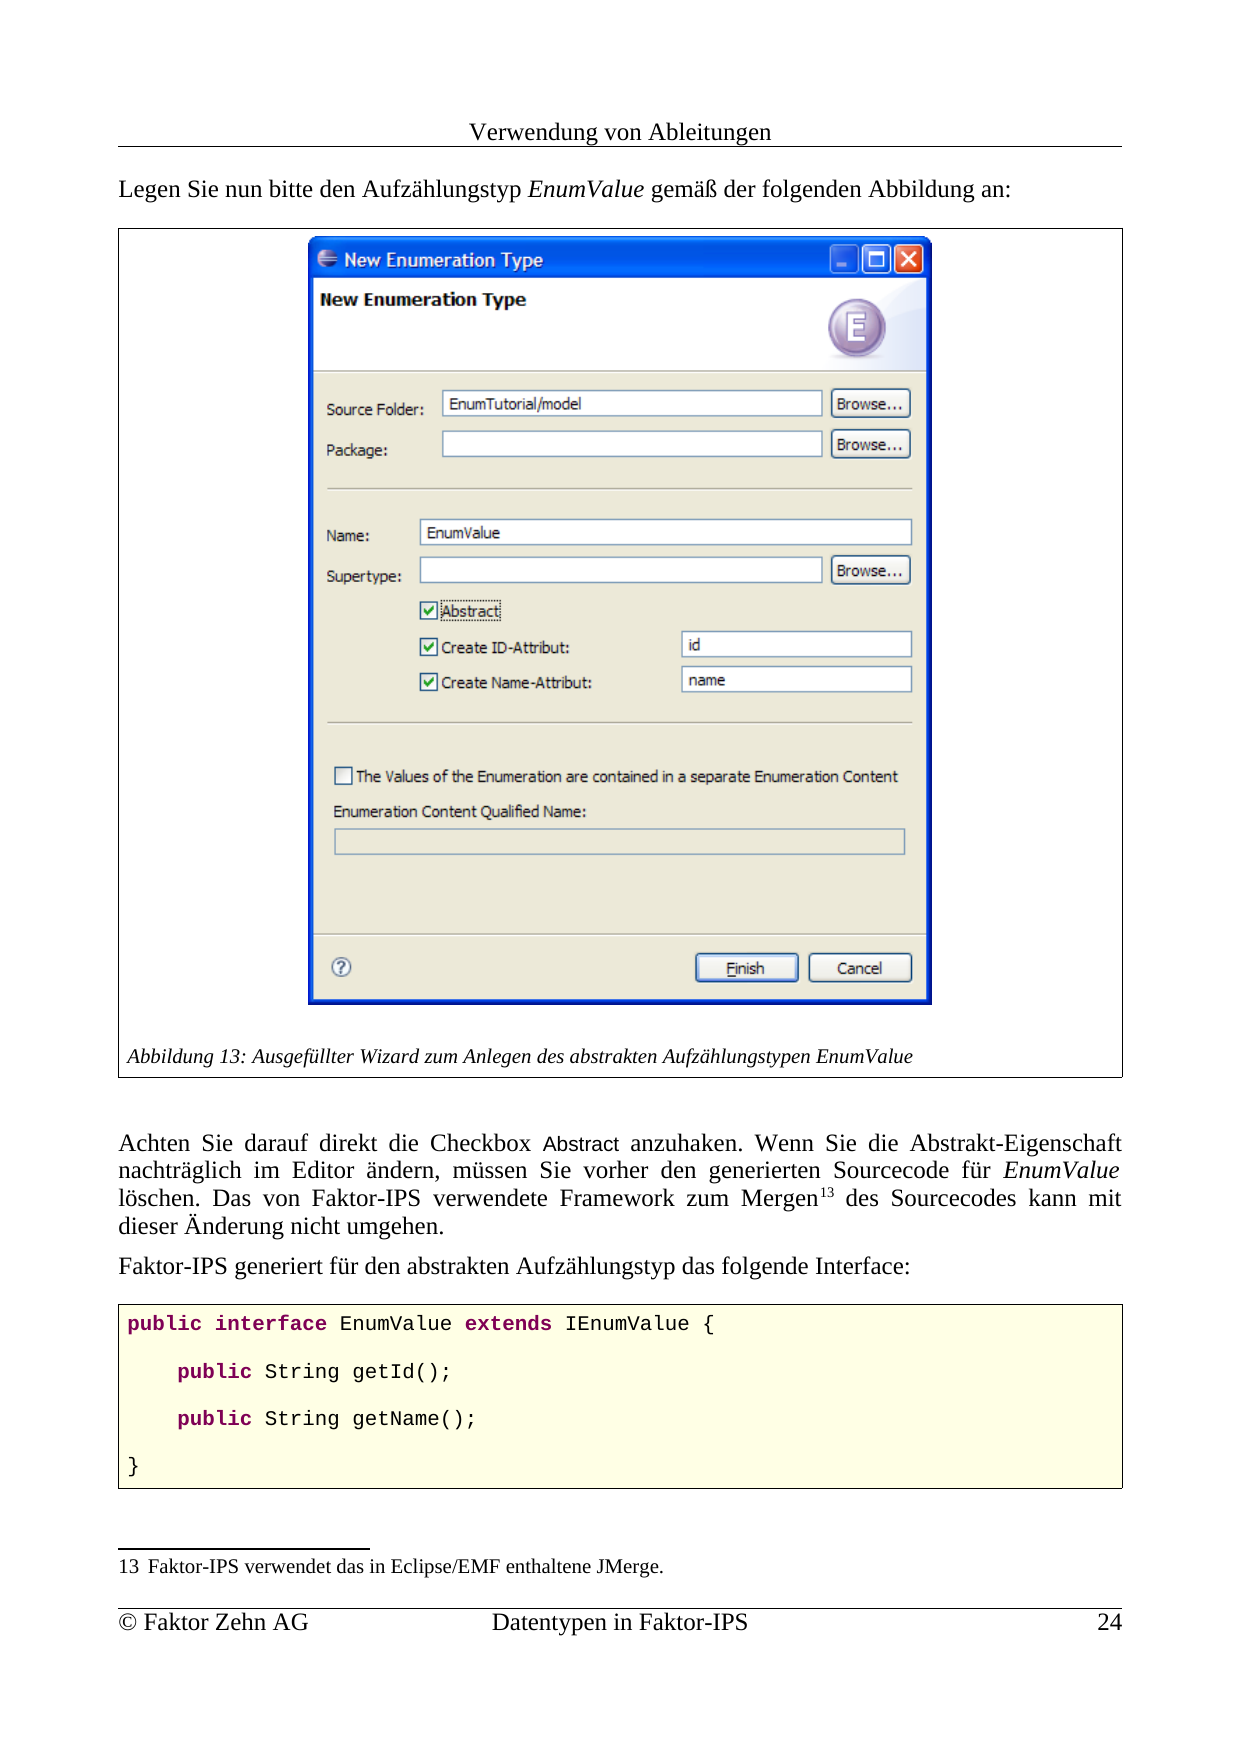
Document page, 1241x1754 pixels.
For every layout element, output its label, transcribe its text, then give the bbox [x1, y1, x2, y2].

text public String getId(); [127, 1361, 1113, 1384]
text Faktor-IPS verwendet das in Eclipse/EMF enthaltene JMerge. [118, 1555, 1122, 1578]
text public interface EnumValue extends IEnumValue { [127, 1313, 1113, 1337]
text public String getName(); [127, 1408, 1113, 1432]
text } [127, 1455, 1113, 1479]
text Legen Sie nun bitte den Aufzählungstyp EnumValue gemäß der folgenden Abbildung an: [118, 175, 1122, 203]
text Achten Sie darauf direkt die Checkbox Abstract anzuhaken. Wenn Sie die Abstrakt-Eigenschaft nachträglich im Editor ändern, müssen Sie vorher den generierten Sourcecode für EnumValue löschen. Das von Faktor-IPS verwendete Framework zum Mergen des Sourcecodes kann mit dieser Änderung nicht umgehen. [118, 1129, 1122, 1240]
text Abbildung 13: Ausgefüllter Wizard zum Anlegen des abstrakten Aufzählungstypen EnumValue [127, 1045, 1113, 1068]
text Faktor-IPS generiert für den abstrakten Aufzählungstyp das folgende Interface: [118, 1252, 1122, 1280]
picture [308, 236, 932, 1005]
